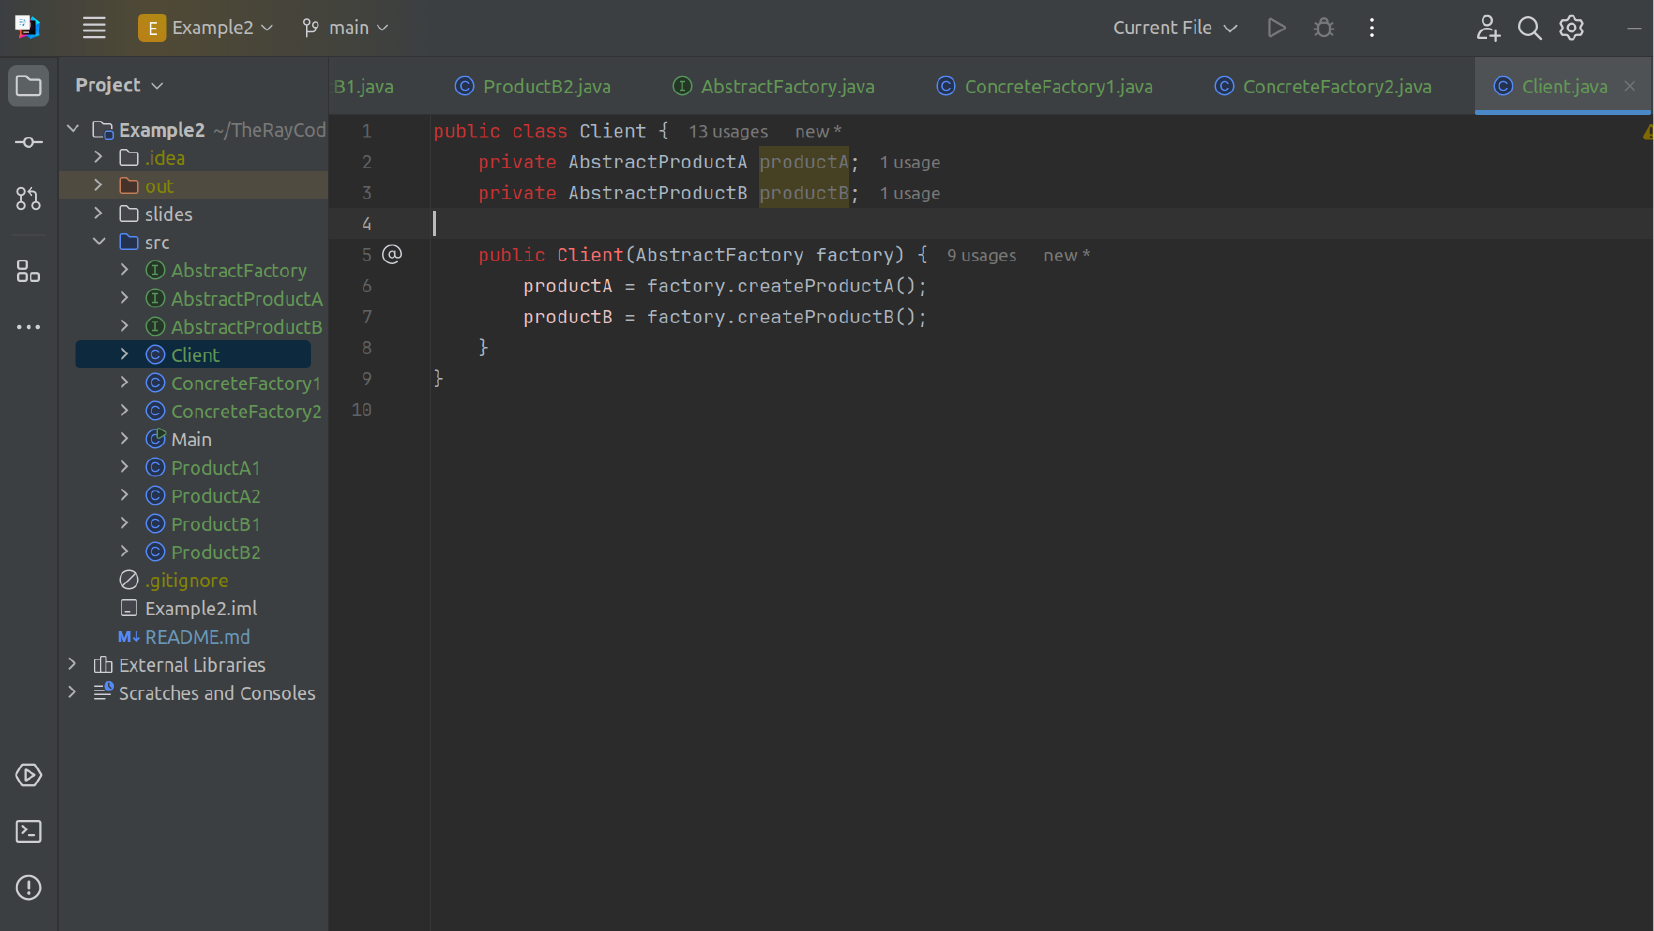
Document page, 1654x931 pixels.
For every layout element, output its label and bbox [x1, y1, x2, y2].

picture [0, 0, 1654, 931]
text_box [15, 15, 31, 31]
